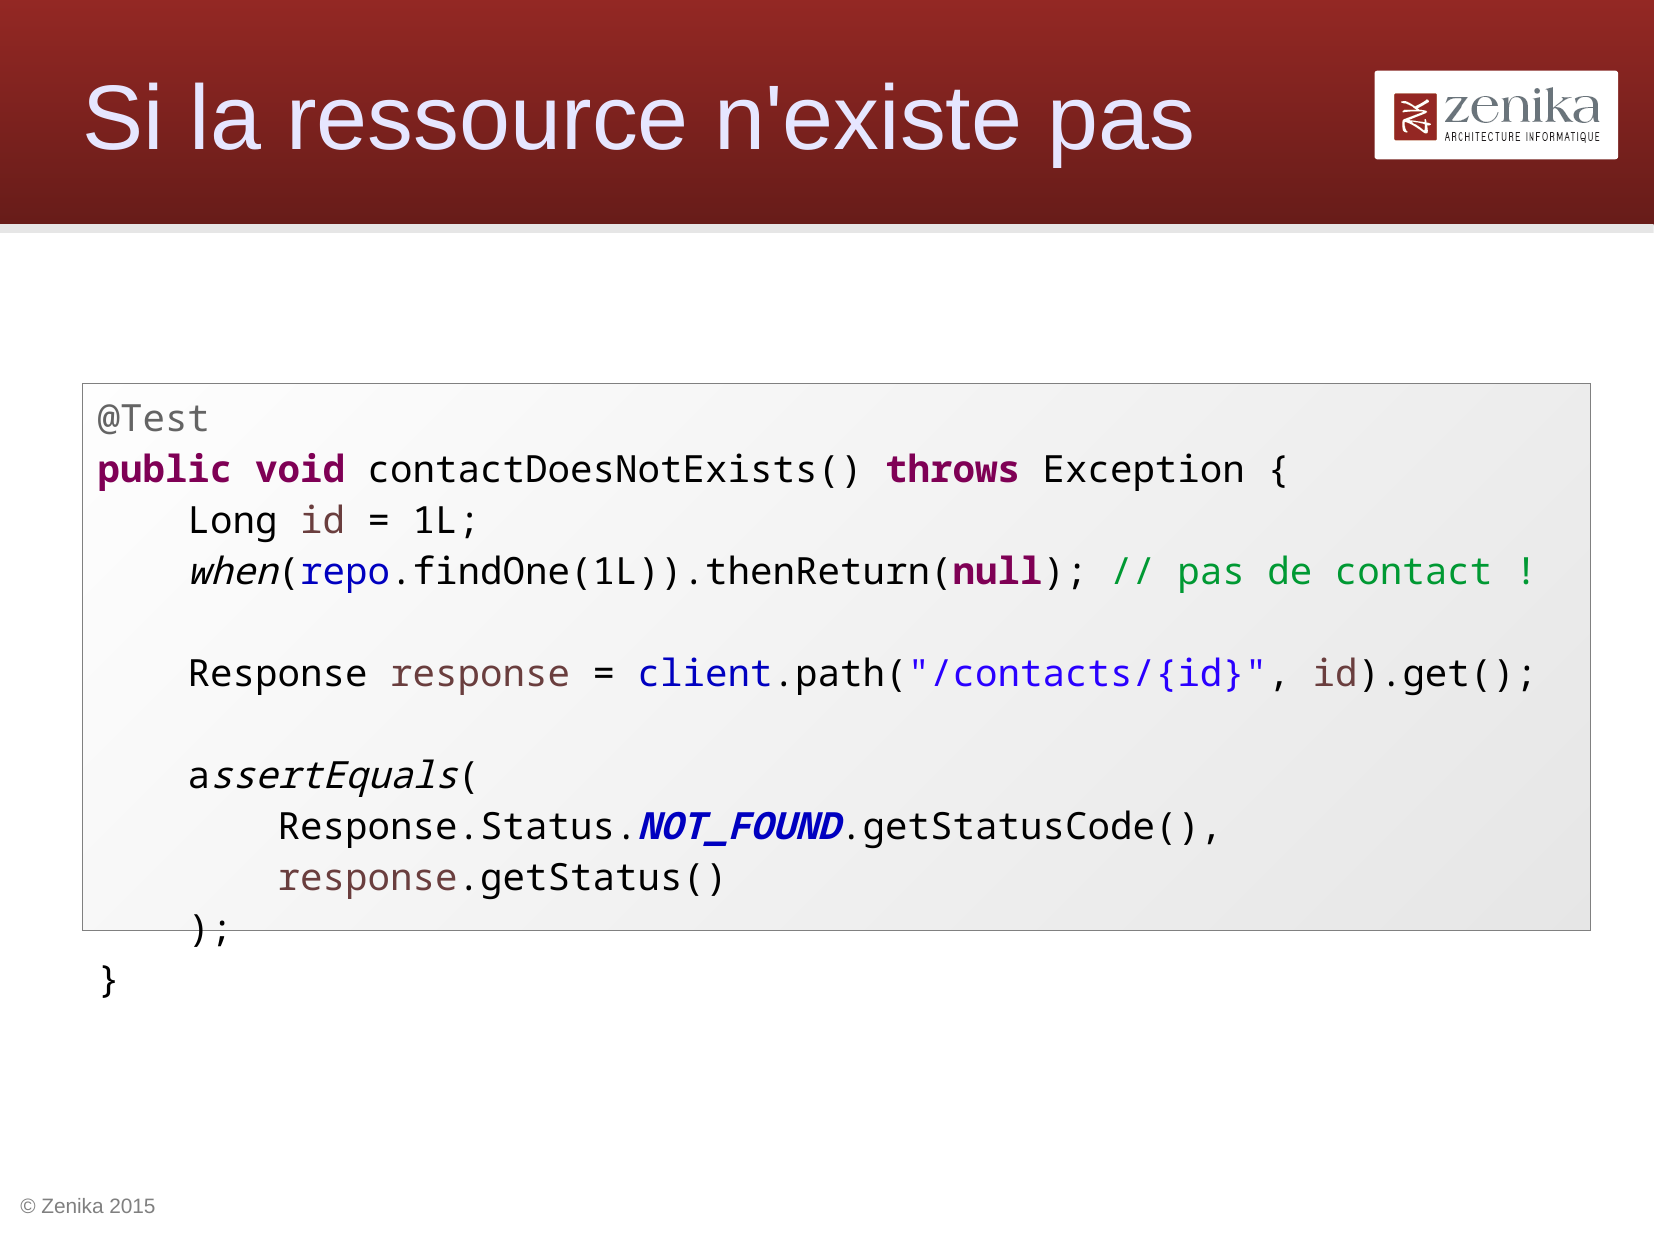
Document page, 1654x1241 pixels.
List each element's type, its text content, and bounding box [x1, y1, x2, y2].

text_box @Test public void contactDoesNotExists() throws Exception { Long id = 1L; when(repo.findOne(1L)).thenReturn(null); // pas de contact ! Response response = client.path("/contacts/{id}", id).get(); assertEquals( Response.Status.NOT_FOUND.getStatusCode(), response.getStatus() ); } [82, 383, 1591, 931]
picture [1571, 82, 1600, 149]
title Si la ressource n'existe pas [82, 13, 1571, 222]
